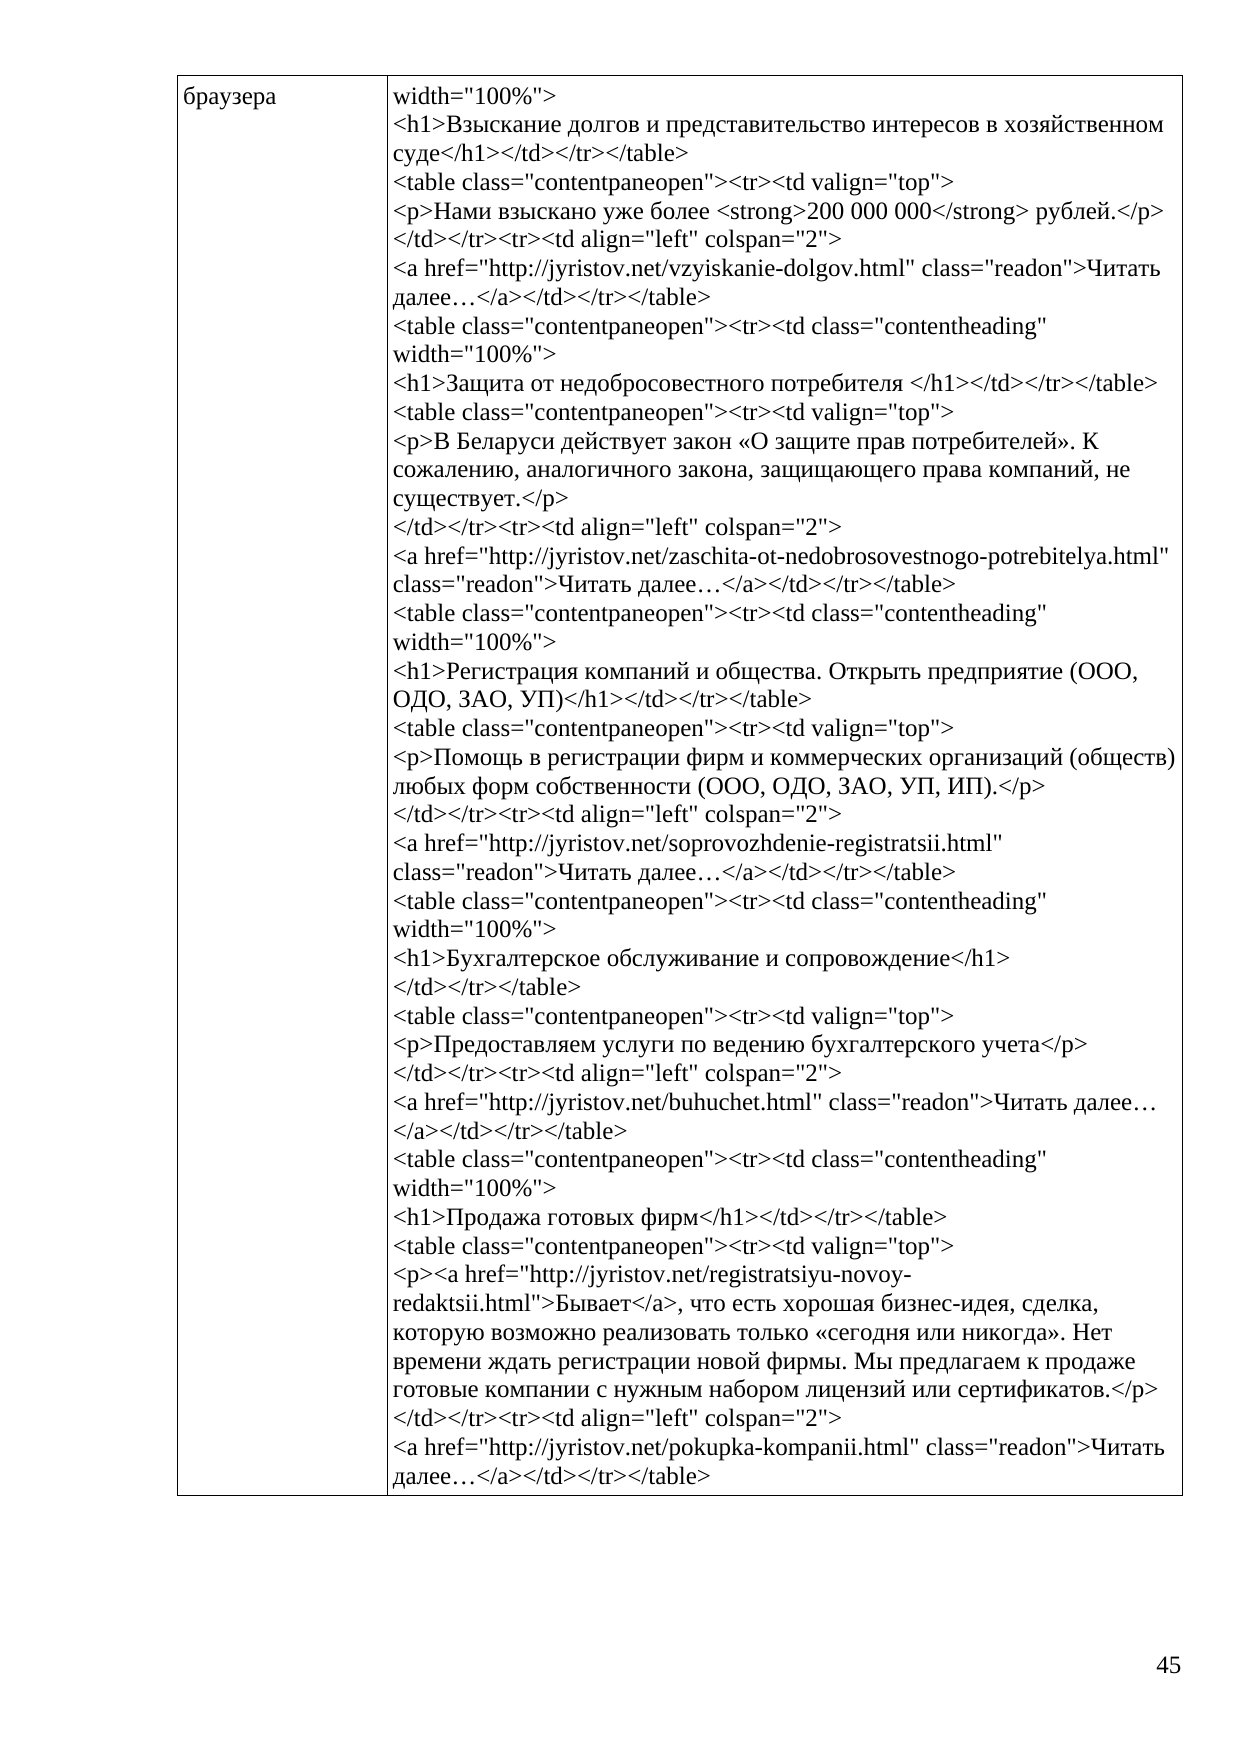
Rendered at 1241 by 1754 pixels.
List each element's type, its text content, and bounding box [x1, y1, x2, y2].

table_cell браузера [178, 76, 387, 1495]
table_cell width="100%"> <h1>Взыскание долгов и представительство интересов в хозяйственном суде</h1></td></tr></table> <table class="contentpaneopen"><tr><td valign="top"> <p>Нами взыскано уже более <strong>200 000 000</strong> рублей.</p> </td></tr><tr><td align="left" colspan="2"> <a href="http://jyristov.net/vzyiskanie-dolgov.html" class="readon">Читать далее…</a></td></tr></table> <table class="contentpaneopen"><tr><td class="contentheading" width="100%"> <h1>Защита от недобросовестного потребителя </h1></td></tr></table> <table class="contentpaneopen"><tr><td valign="top"> <p>В Беларуси действует закон «О защите прав потребителей». К сожалению, аналогичного закона, защищающего права компаний, не существует.</p> </td></tr><tr><td align="left" colspan="2"> <a href="http://jyristov.net/zaschita-ot-nedobrosovestnogo-potrebitelya.html" class="readon">Читать далее…</a></td></tr></table> <table class="contentpaneopen"><tr><td class="contentheading" width="100%"> <h1>Регистрация компаний и общества. Открыть предприятие (ООО, ОДО, ЗАО, УП)</h1></td></tr></table> <table class="contentpaneopen"><tr><td valign="top"> <p>Помощь в регистрации фирм и коммерческих организаций (обществ) любых форм собственности (ООО, ОДО, ЗАО, УП, ИП).</p> </td></tr><tr><td align="left" colspan="2"> <a href="http://jyristov.net/soprovozhdenie-registratsii.html" class="readon">Читать далее…</a></td></tr></table> <table class="contentpaneopen"><tr><td class="contentheading" width="100%"> <h1>Бухгалтерское обслуживание и сопровождение</h1> </td></tr></table> <table class="contentpaneopen"><tr><td valign="top"> <p>Предоставляем услуги по ведению бухгалтерского учета</p> </td></tr><tr><td align="left" colspan="2"> <a href="http://jyristov.net/buhuchet.html" class="readon">Читать далее…</a></td></tr></table> <table class="contentpaneopen"><tr><td class="contentheading" width="100%"> <h1>Продажа готовых фирм</h1></td></tr></table> <table class="contentpaneopen"><tr><td valign="top"> <p><a href="http://jyristov.net/registratsiyu-novoy-redaktsii.html">Бывает</a>, что есть хорошая бизнес-идея, сделка, которую возможно реализовать только «сегодня или никогда». Нет времени ждать регистрации новой фирмы. Мы предлагаем к продаже готовые компании с нужным набором лицензий или сертификатов.</p> </td></tr><tr><td align="left" colspan="2"> <a href="http://jyristov.net/pokupka-kompanii.html" class="readon">Читать далее…</a></td></tr></table> [388, 76, 1182, 1495]
